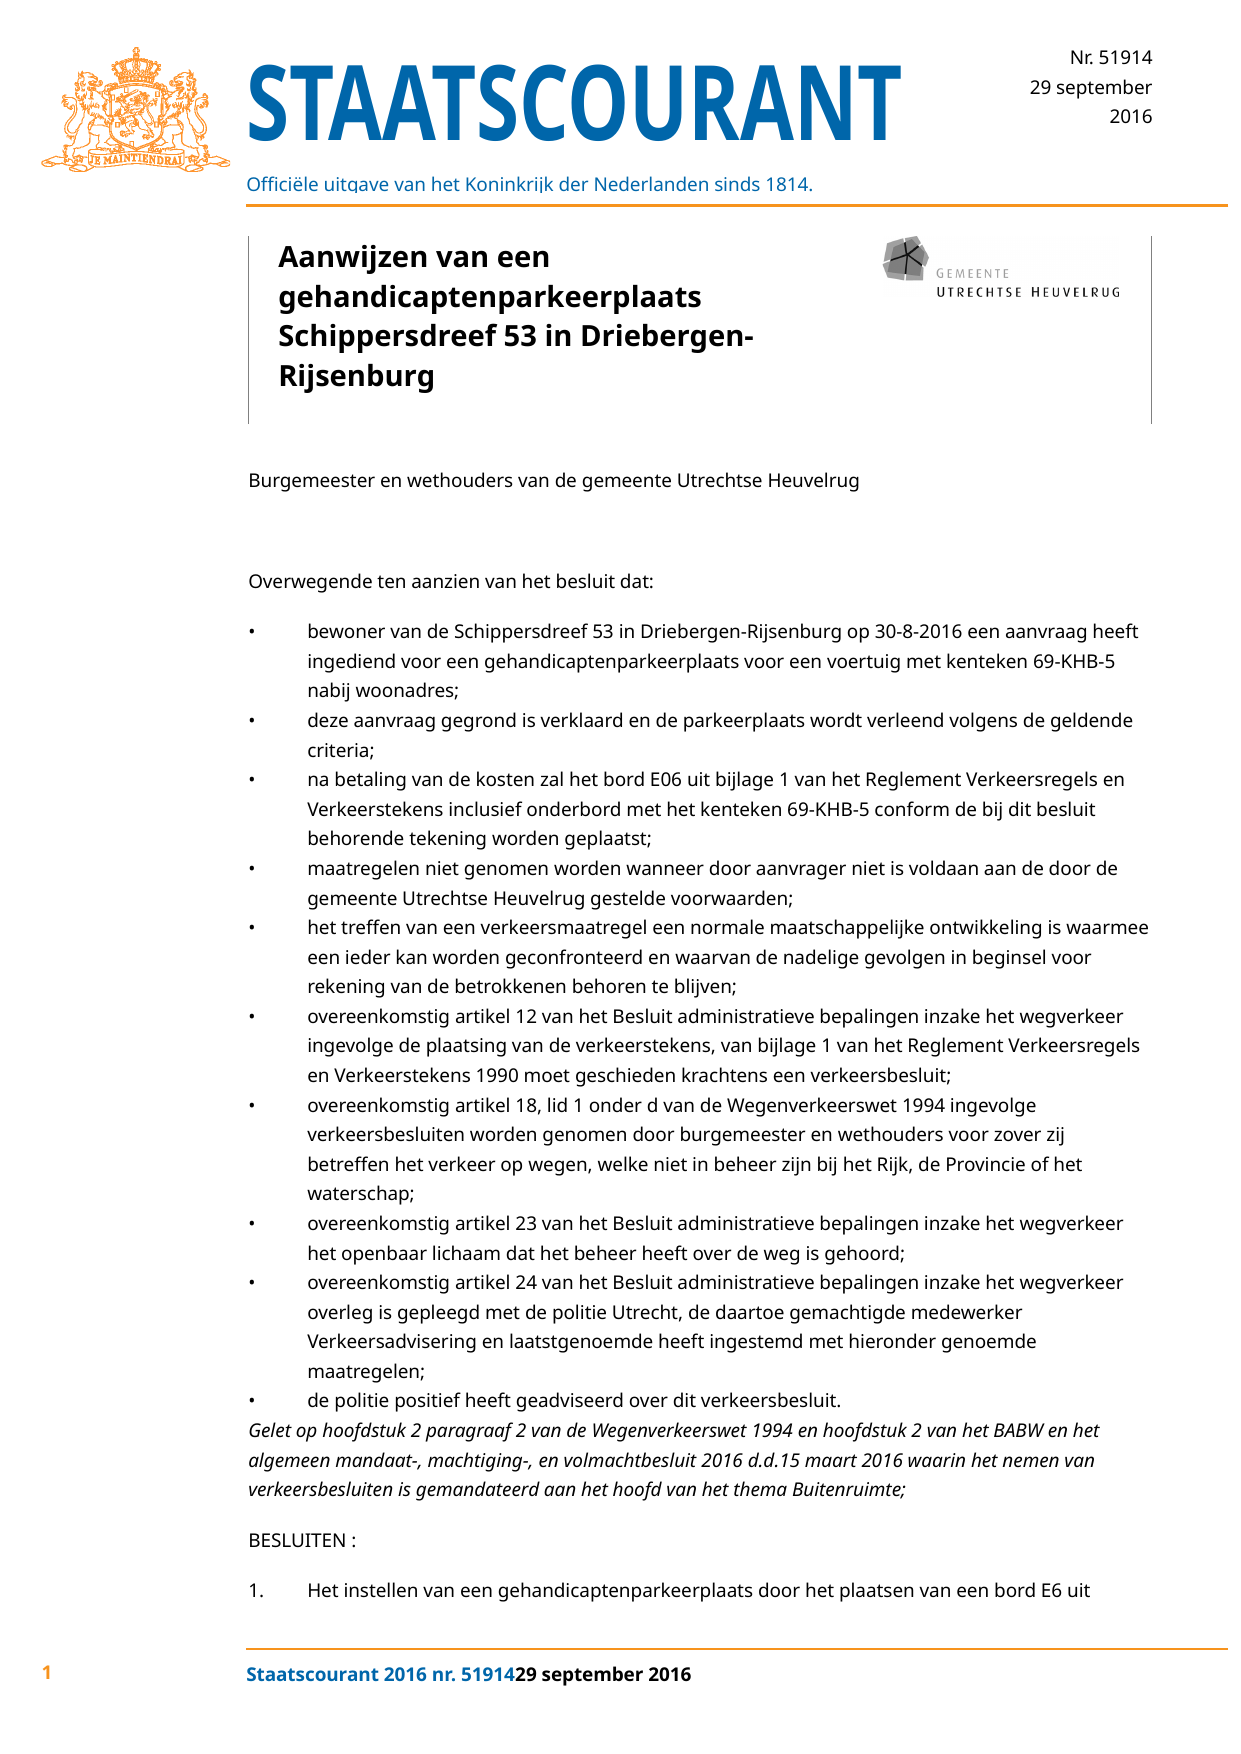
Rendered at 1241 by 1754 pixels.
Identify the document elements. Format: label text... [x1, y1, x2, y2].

list bewoner van de Schippersdreef 53 in Driebergen-Rijsenburg op 30-8-2016 een aanvraag heeft ingediend voor een gehandicaptenparkeerplaats voor een voertuig met kenteken 69-KHB-5 nabij woonadres; [248, 618, 1152, 703]
text BESLUITEN : [248, 1527, 1152, 1553]
list Het instellen van een gehandicaptenparkeerplaats door het plaatsen van een bord E6 uit [248, 1577, 1152, 1603]
list overeenkomstig artikel 24 van het Besluit administratieve bepalingen inzake het wegverkeer overleg is gepleegd met de politie Utrecht, de daartoe gemachtigde medewerker Verkeersadvisering en laatstgenoemde heeft ingestemd met hieronder genoemde maatregelen; [248, 1269, 1152, 1384]
table_header Aanwijzen van een gehandicaptenparkeerplaats Schippersdreef 53 in Driebergen-Rijsenburg [249, 236, 850, 424]
list deze aanvraag gegrond is verklaard en de parkeerplaats wordt verleend volgens de geldende criteria; [248, 707, 1152, 763]
picture [882, 236, 1119, 297]
list maatregelen niet genomen worden wanneer door aanvrager niet is voldaan aan de door de gemeente Utrechtse Heuvelrug gestelde voorwaarden; [248, 855, 1152, 911]
picture [41, 47, 231, 172]
text Burgemeester en wethouders van de gemeente Utrechtse Heuvelrug [248, 467, 1152, 493]
list het treffen van een verkeersmaatregel een normale maatschappelijke ontwikkeling is waarmee een ieder kan worden geconfronteerd en waarvan de nadelige gevolgen in beginsel voor rekening van de betrokkenen behoren te blijven; [248, 914, 1152, 999]
list overeenkomstig artikel 18, lid 1 onder d van de Wegenverkeerswet 1994 ingevolge verkeersbesluiten worden genomen door burgemeester en wethouders voor zover zij betreffen het verkeer op wegen, welke niet in beheer zijn bij het Rijk, de Provincie of het waterschap; [248, 1092, 1152, 1206]
list na betaling van de kosten zal het bord E06 uit bijlage 1 van het Reglement Verkeersregels en Verkeerstekens inclusief onderbord met het kenteken 69-KHB-5 conform de bij dit besluit behorende tekening worden geplaatst; [248, 766, 1152, 851]
table_header [850, 236, 1151, 424]
text Overwegende ten aanzien van het besluit dat: [248, 568, 1152, 594]
text Gelet op hoofdstuk 2 paragraaf 2 van de Wegenverkeerswet 1994 en hoofdstuk 2 van het BABW en het algemeen mandaat-, machtiging-, en volmachtbesluit 2016 d.d.15 maart 2016 waarin het nemen van verkeersbesluiten is gemandateerd aan het hoofd van het thema Buitenruimte; [248, 1417, 1152, 1502]
list de politie positief heeft geadviseerd over dit verkeersbesluit. [248, 1388, 1152, 1413]
list overeenkomstig artikel 23 van het Besluit administratieve bepalingen inzake het wegverkeer het openbaar lichaam dat het beheer heeft over de weg is gehoord; [248, 1210, 1152, 1266]
list overeenkomstig artikel 12 van het Besluit administratieve bepalingen inzake het wegverkeer ingevolge de plaatsing van de verkeerstekens, van bijlage 1 van het Reglement Verkeersregels en Verkeerstekens 1990 moet geschieden krachtens een verkeersbesluit; [248, 1003, 1152, 1088]
